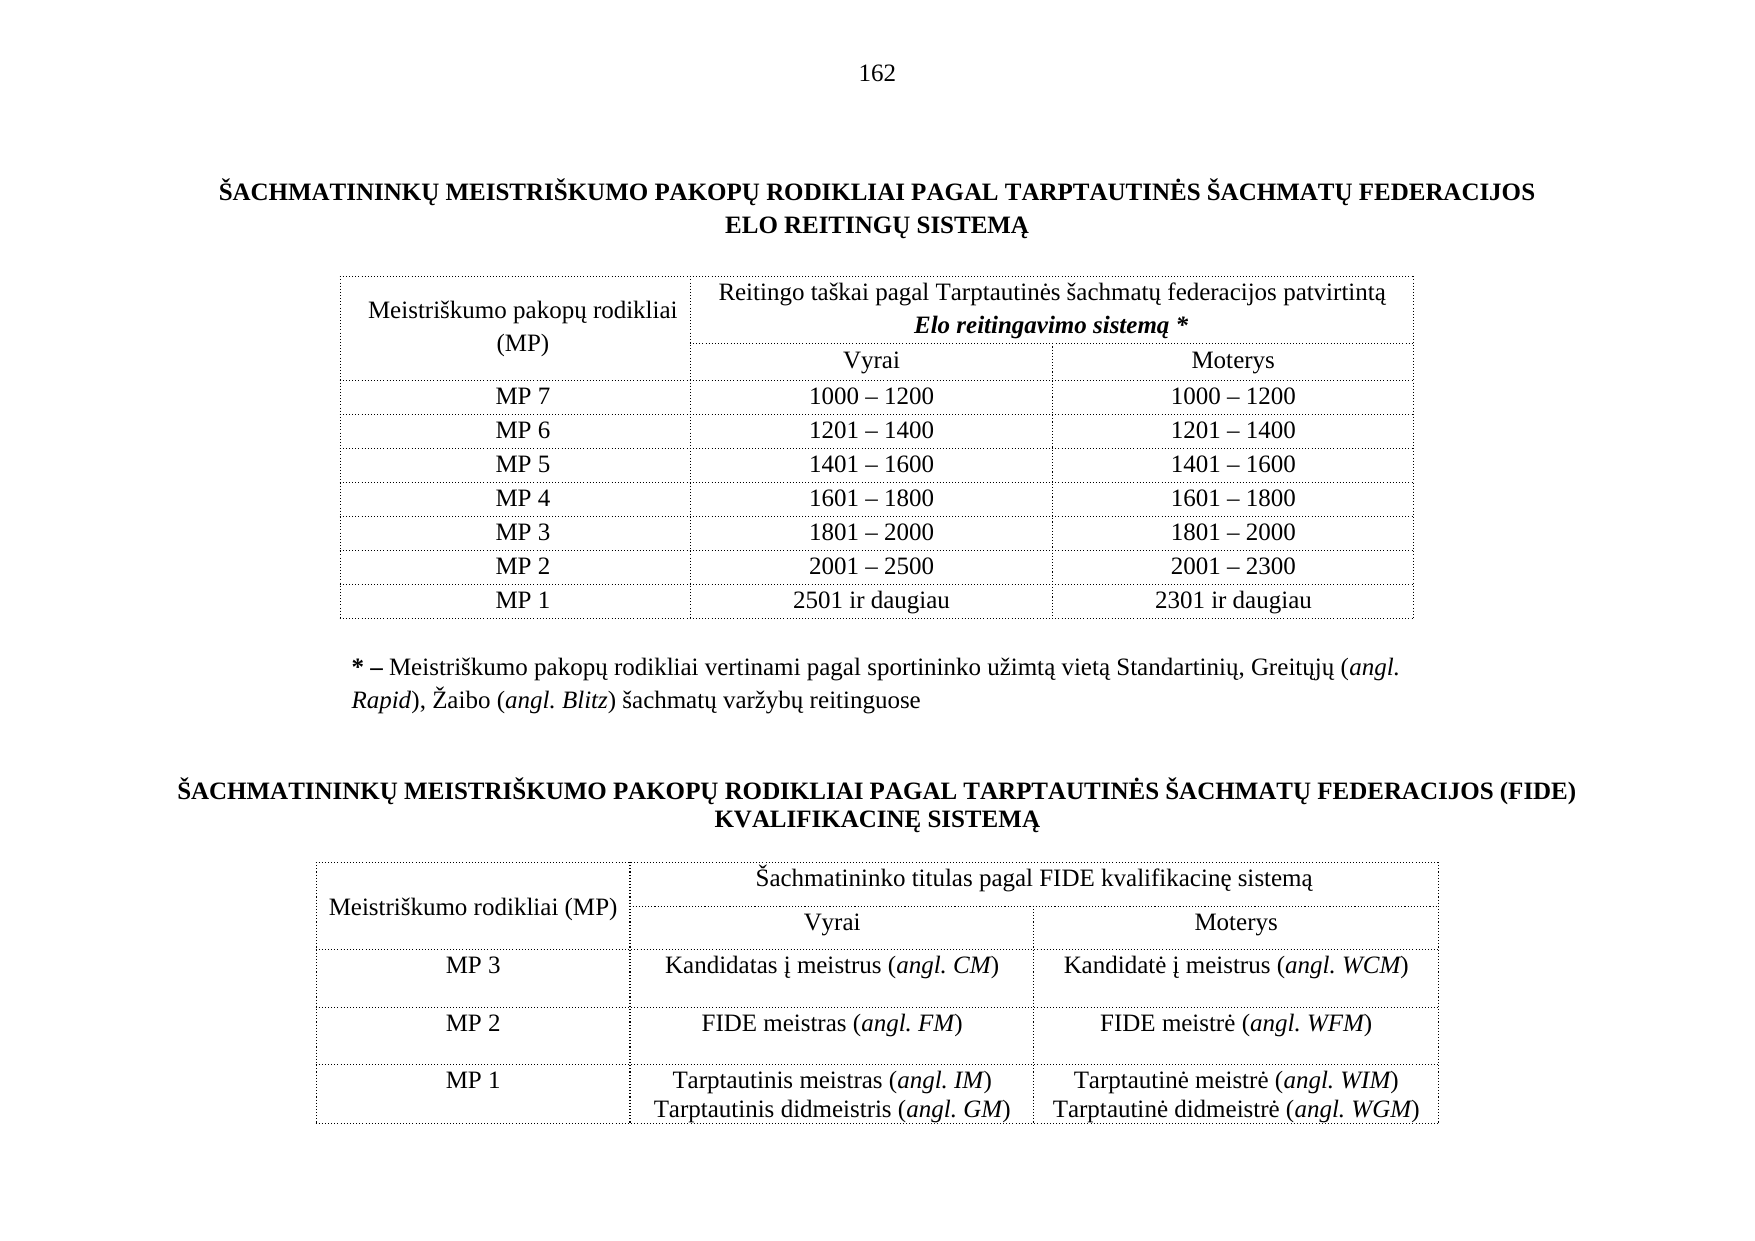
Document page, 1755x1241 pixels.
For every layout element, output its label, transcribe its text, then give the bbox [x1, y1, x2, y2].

table_cell Kandidatas į meistrus (angl. CM) [630, 949, 1034, 1007]
table_cell * – Meistriškumo pakopų rodikliai vertinami pagal sportininko užimtą vietą Standartinių, Greitųjų (angl. Rapid), Žaibo (angl. Blitz) šachmatų varžybų reitinguose [340, 652, 1414, 718]
table_cell Vyrai [690, 343, 1052, 380]
text ŠACHMATININKŲ MEISTRIŠKUMO PAKOPŲ RODIKLIAI PAGAL TARPTAUTINĖS ŠACHMATŲ FEDERACIJOS [118, 177, 1636, 206]
table_cell 1801 – 2000 [690, 516, 1052, 550]
table_cell 1801 – 2000 [1052, 516, 1414, 550]
table_cell FIDE meistrė (angl. WFM) [1034, 1007, 1438, 1064]
table_cell Tarptautinis meistras (angl. IM) Tarptautinis didmeistris (angl. GM) [630, 1064, 1034, 1123]
table_cell Moterys [1052, 343, 1414, 380]
text ŠACHMATININKŲ MEISTRIŠKUMO PAKOPŲ RODIKLIAI PAGAL TARPTAUTINĖS ŠACHMATŲ FEDERACIJOS (FIDE) [118, 776, 1636, 804]
table_header Reitingo taškai pagal Tarptautinės šachmatų federacijos patvirtintą Elo reitingavimo sistemą * [690, 276, 1414, 343]
table_cell 1401 – 1600 [690, 448, 1052, 482]
table_cell MP 2 [316, 1007, 630, 1064]
table_cell 2001 – 2500 [690, 550, 1052, 584]
table_cell 2301 ir daugiau [1052, 584, 1414, 618]
table_cell 1201 – 1400 [690, 414, 1052, 448]
table_cell MP 6 [340, 414, 690, 448]
table_cell MP 4 [340, 482, 690, 516]
table_header Meistriškumo pakopų rodikliai (MP) [340, 276, 690, 380]
table_cell 1401 – 1600 [1052, 448, 1414, 482]
text ELO REITINGŲ SISTEMĄ [118, 210, 1636, 239]
table_cell 1601 – 1800 [1052, 482, 1414, 516]
table_cell MP 7 [340, 380, 690, 414]
table_cell MP 3 [340, 516, 690, 550]
text KVALIFIKACINĘ SISTEMĄ [118, 804, 1636, 833]
table_cell Moterys [1034, 906, 1438, 949]
table_cell 1000 – 1200 [1052, 380, 1414, 414]
table_header Šachmatininko titulas pagal FIDE kvalifikacinę sistemą [630, 862, 1438, 906]
table_cell MP 1 [316, 1064, 630, 1123]
table_cell MP 2 [340, 550, 690, 584]
table_cell 2501 ir daugiau [690, 584, 1052, 618]
table_header Meistriškumo rodikliai (MP) [316, 862, 630, 949]
table_cell Kandidatė į meistrus (angl. WCM) [1034, 949, 1438, 1007]
table_cell MP 1 [340, 584, 690, 618]
table_cell Vyrai [630, 906, 1034, 949]
table_cell 1201 – 1400 [1052, 414, 1414, 448]
table_cell 1601 – 1800 [690, 482, 1052, 516]
table_cell [340, 618, 1414, 652]
table_cell Tarptautinė meistrė (angl. WIM) Tarptautinė didmeistrė (angl. WGM) [1034, 1064, 1438, 1123]
table_cell MP 5 [340, 448, 690, 482]
table_cell FIDE meistras (angl. FM) [630, 1007, 1034, 1064]
table_cell 2001 – 2300 [1052, 550, 1414, 584]
table_cell 1000 – 1200 [690, 380, 1052, 414]
table_cell MP 3 [316, 949, 630, 1007]
